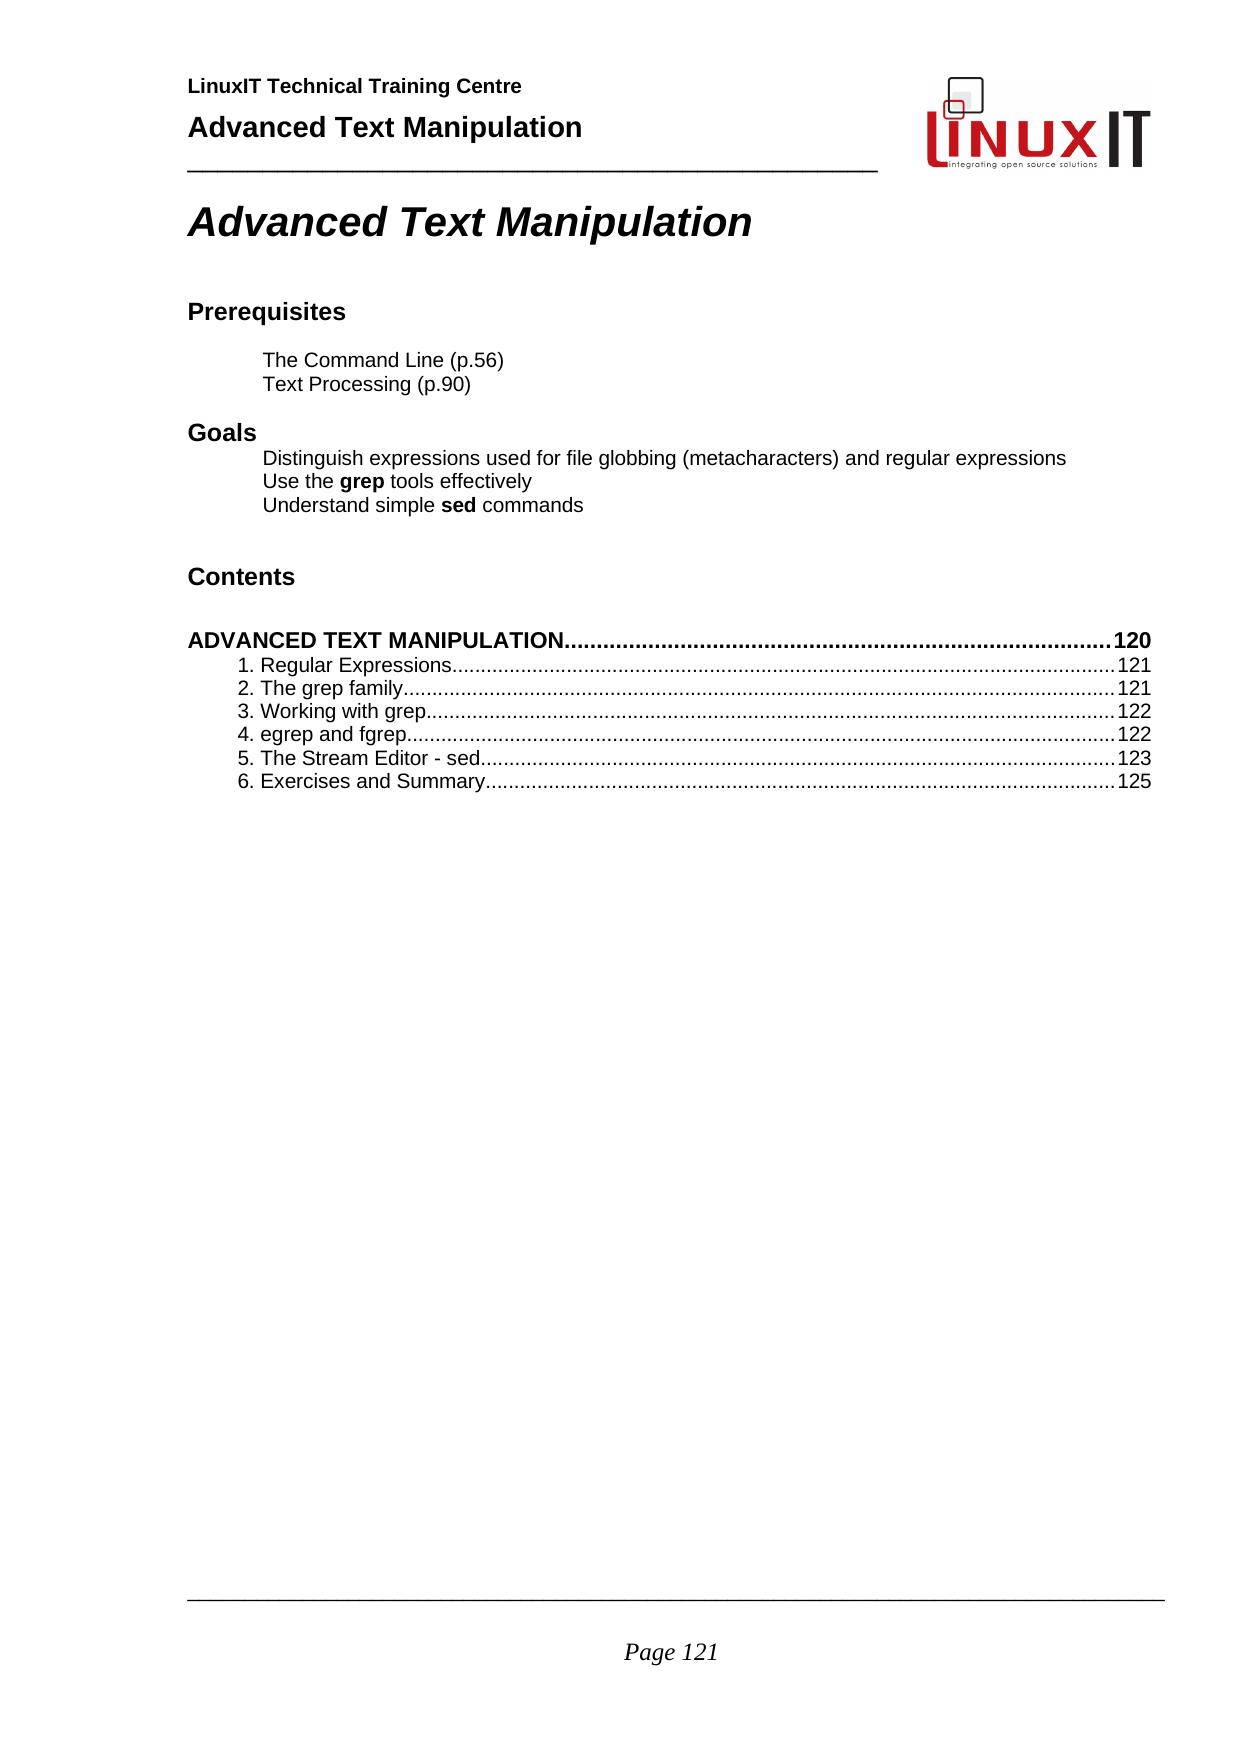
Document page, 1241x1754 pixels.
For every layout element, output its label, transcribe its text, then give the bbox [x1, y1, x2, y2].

text 6. Exercises and Summary 125 [237, 769, 1152, 793]
text Advanced Text Manipulation 120 [187, 628, 1152, 653]
text 5. The Stream Editor - sed 123 [237, 746, 1152, 769]
text Understand simple sed commands [187, 493, 1148, 516]
text Contents [187, 563, 1148, 591]
text 4. egrep and fgrep 122 [237, 723, 1152, 746]
picture [927, 77, 1151, 171]
text The Command Line (p.56) [187, 349, 1148, 372]
text Distinguish expressions used for file globbing (metacharacters) and regular expressions [187, 447, 1148, 470]
text Use the grep tools effectively [187, 470, 1148, 493]
text 1. Regular Expressions 121 [237, 653, 1152, 676]
text Text Processing (p.90) [187, 372, 1148, 396]
text Prerequisites [187, 298, 1148, 326]
text Goals [187, 419, 1148, 447]
subtitle Advanced Text Manipulation [187, 199, 1152, 245]
text 2. The grep family 121 [237, 676, 1152, 700]
text 3. Working with grep 122 [237, 700, 1152, 723]
